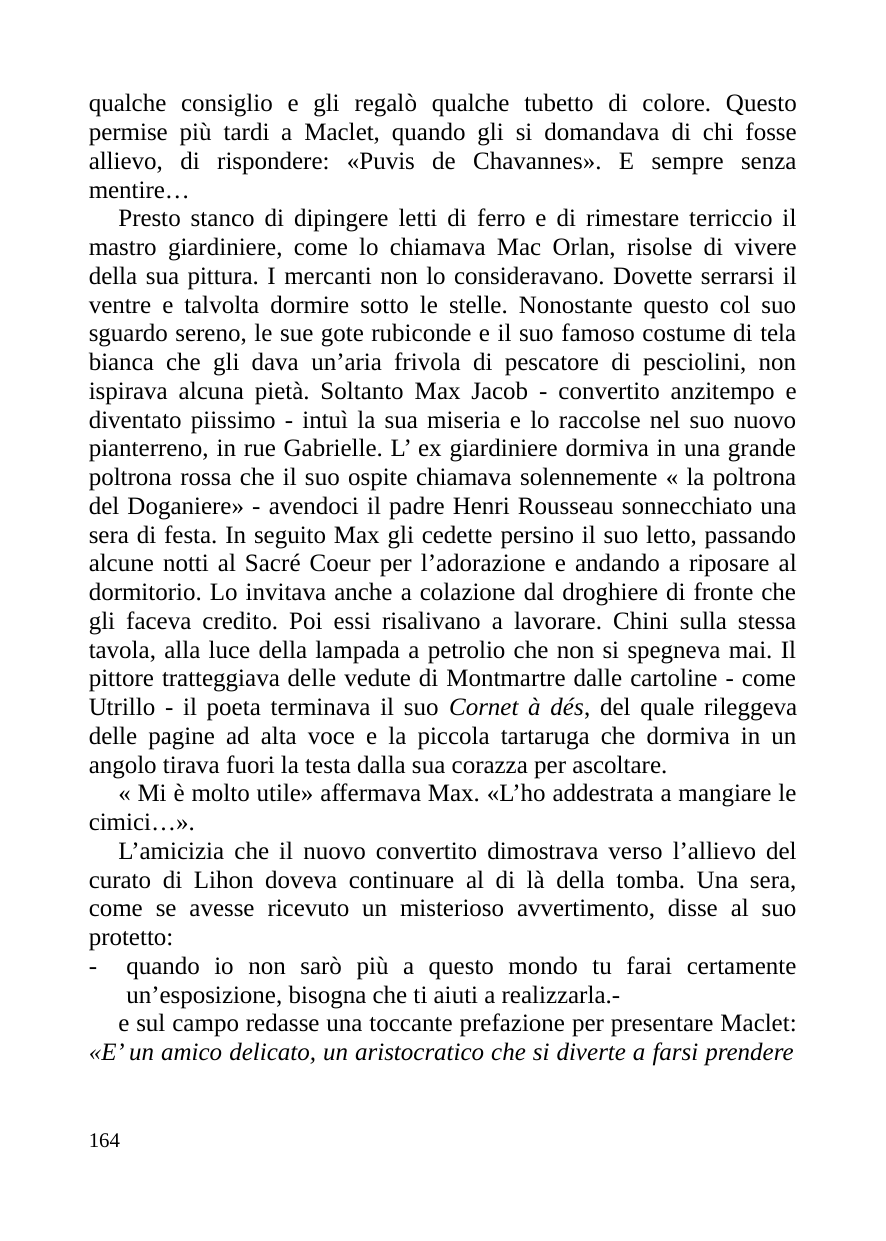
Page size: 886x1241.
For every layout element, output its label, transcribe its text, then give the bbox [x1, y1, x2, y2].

text Presto stanco di dipingere letti di ferro e di rimestare terriccio il mastro giardiniere, come lo chiamava Mac Orlan, risolse di vivere della sua pittura. I mercanti non lo consideravano. Dovette serrarsi il ventre e talvolta dormire sotto le stelle. Nonostante questo col suo sguardo sereno, le sue gote rubiconde e il suo famoso costume di tela bianca che gli dava un’aria frivola di pescatore di pesciolini, non ispirava alcuna pietà. Soltanto Max Jacob - convertito anzitempo e diventato piissimo - intuì la sua miseria e lo raccolse nel suo nuovo pianterreno, in rue Gabrielle. L’ ex giardiniere dormiva in una grande poltrona rossa che il suo ospite chiamava solennemente « la poltrona del Doganiere» - avendoci il padre Henri Rousseau sonnecchiato una sera di festa. In seguito Max gli cedette persino il suo letto, passando alcune notti al Sacré Coeur per l’adorazione e andando a riposare al dormitorio. Lo invitava anche a colazione dal droghiere di fronte che gli faceva credito. Poi essi risalivano a lavorare. Chini sulla stessa tavola, alla luce della lampada a petrolio che non si spegneva mai. Il pittore tratteggiava delle vedute di Montmartre dalle cartoline - come Utrillo - il poeta terminava il suo Cornet à dés, del quale rileggeva delle pagine ad alta voce e la piccola tartaruga che dormiva in un angolo tirava fuori la testa dalla sua corazza per ascoltare. [88, 203, 797, 778]
text « Mi è molto utile» affermava Max. «L’ho addestrata a mangiare le cimici…». [88, 778, 797, 836]
text qualche consiglio e gli regalò qualche tubetto di colore. Questo permise più tardi a Maclet, quando gli si domandava di chi fosse allievo, di rispondere: «Puvis de Chavannes». E sempre senza mentire… [88, 88, 797, 203]
list quando io non sarò più a questo mondo tu farai certamente un’esposizione, bisogna che ti aiuti a realizzarla.- [88, 951, 797, 1008]
text L’amicizia che il nuovo convertito dimostrava verso l’allievo del curato di Lihon doveva continuare al di là della tomba. Una sera, come se avesse ricevuto un misterioso avvertimento, disse al suo protetto: [88, 836, 797, 951]
text e sul campo redasse una toccante prefazione per presentare Maclet: «E’ un amico delicato, un aristocratico che si diverte a farsi prendere [88, 1008, 797, 1066]
